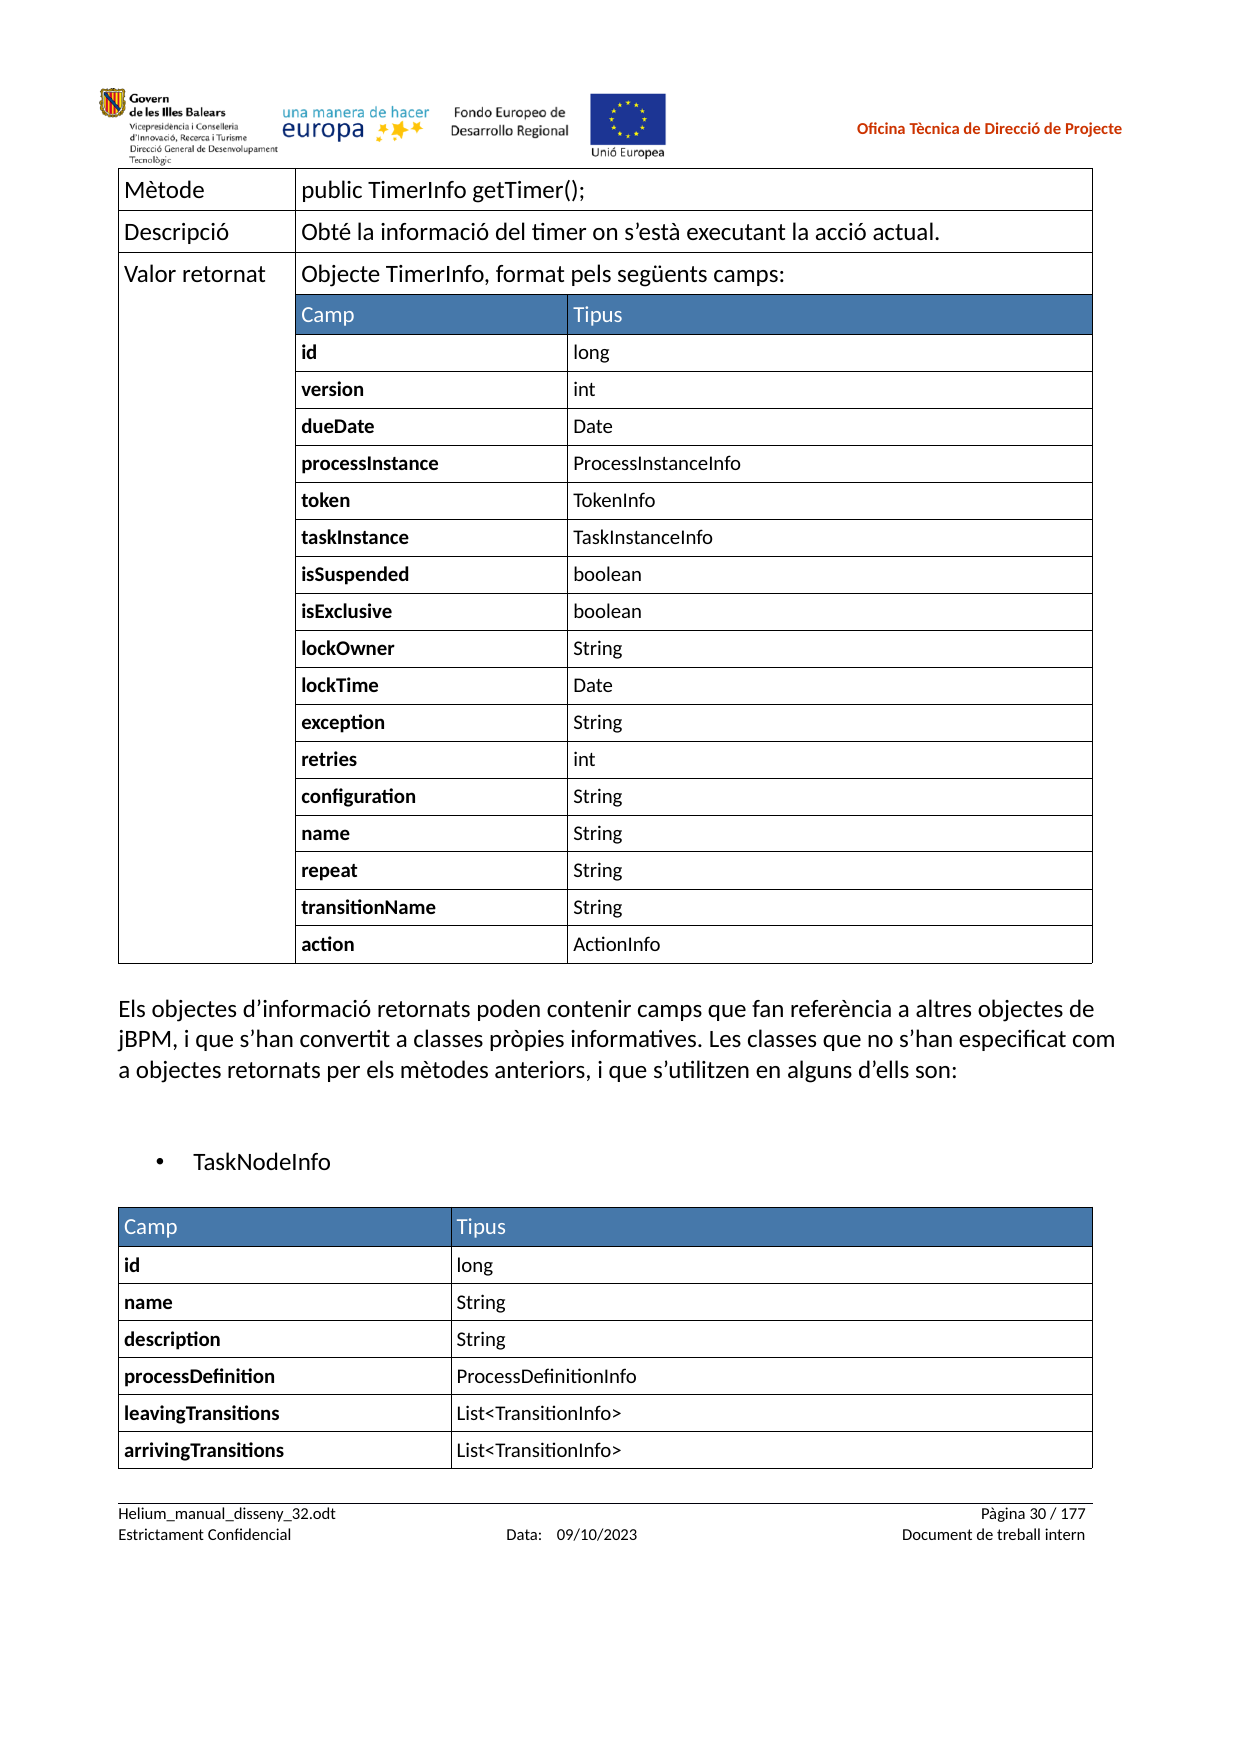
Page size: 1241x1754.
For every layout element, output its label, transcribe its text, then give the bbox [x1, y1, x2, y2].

table_cell transitionName [296, 890, 567, 925]
table_cell dueDate [296, 409, 567, 445]
table_cell TokenInfo [568, 483, 1092, 519]
table_cell String [568, 890, 1092, 925]
table_cell Valor retornat [119, 253, 295, 962]
table_header Mètode [119, 169, 295, 210]
table_cell String [568, 816, 1092, 851]
table_cell Tipus [568, 295, 1092, 334]
table_cell Descripció [119, 211, 295, 252]
table_cell String [568, 852, 1092, 888]
table_cell int [568, 372, 1092, 408]
table_cell id [296, 335, 567, 371]
text Els objectes d’informació retornats poden contenir camps que fan referència a altres objectes de jBPM, i que s’han convertit a classes pròpies informatives. Les classes que no s’han especificat com a objectes retornats per els mètodes anteriors, i que s’utilitzen en alguns d’ells son: [118, 993, 1122, 1084]
table_cell processDefinition [119, 1358, 451, 1394]
table_cell name [119, 1284, 451, 1320]
table_cell leavingTransitions [119, 1395, 451, 1431]
table_cell String [452, 1321, 1092, 1357]
table_cell List<TransitionInfo> [452, 1432, 1092, 1468]
table_cell name [296, 816, 567, 851]
table_cell version [296, 372, 567, 408]
table_cell exception [296, 705, 567, 741]
table_cell configuration [296, 779, 567, 814]
table_cell Date [568, 668, 1092, 703]
table_cell processInstance [296, 446, 567, 482]
table_cell Obté la informació del timer on s’està executant la acció actual. [296, 211, 1092, 252]
table_cell repeat [296, 852, 567, 888]
table_cell token [296, 483, 567, 519]
table_cell Camp [296, 295, 567, 334]
table_cell String [452, 1284, 1092, 1320]
table_cell lockOwner [296, 631, 567, 667]
table_cell String [568, 705, 1092, 741]
table_cell boolean [568, 594, 1092, 629]
table_cell boolean [568, 557, 1092, 593]
table_cell String [568, 779, 1092, 814]
table_cell Objecte TimerInfo, format pels següents camps: [296, 253, 1092, 294]
table_cell action [296, 926, 567, 962]
table_header public TimerInfo getTimer(); [296, 169, 1092, 210]
table_cell lockTime [296, 668, 567, 703]
table_cell description [119, 1321, 451, 1357]
table_header Tipus [452, 1208, 1092, 1246]
table_header Camp [119, 1208, 451, 1246]
table_cell int [568, 742, 1092, 777]
table_cell long [452, 1247, 1092, 1283]
table_cell Date [568, 409, 1092, 445]
table_cell String [568, 631, 1092, 667]
table_cell retries [296, 742, 567, 777]
table_cell List<TransitionInfo> [452, 1395, 1092, 1431]
list TaskNodeInfo [156, 1146, 1122, 1176]
table_cell ProcessInstanceInfo [568, 446, 1092, 482]
table_cell long [568, 335, 1092, 371]
table_cell TaskInstanceInfo [568, 520, 1092, 556]
table_cell id [119, 1247, 451, 1283]
table_cell taskInstance [296, 520, 567, 556]
table_cell isExclusive [296, 594, 567, 629]
table_cell arrivingTransitions [119, 1432, 451, 1468]
picture [99, 87, 668, 166]
table_cell ProcessDefinitionInfo [452, 1358, 1092, 1394]
table_cell isSuspended [296, 557, 567, 593]
table_cell ActionInfo [568, 926, 1092, 962]
